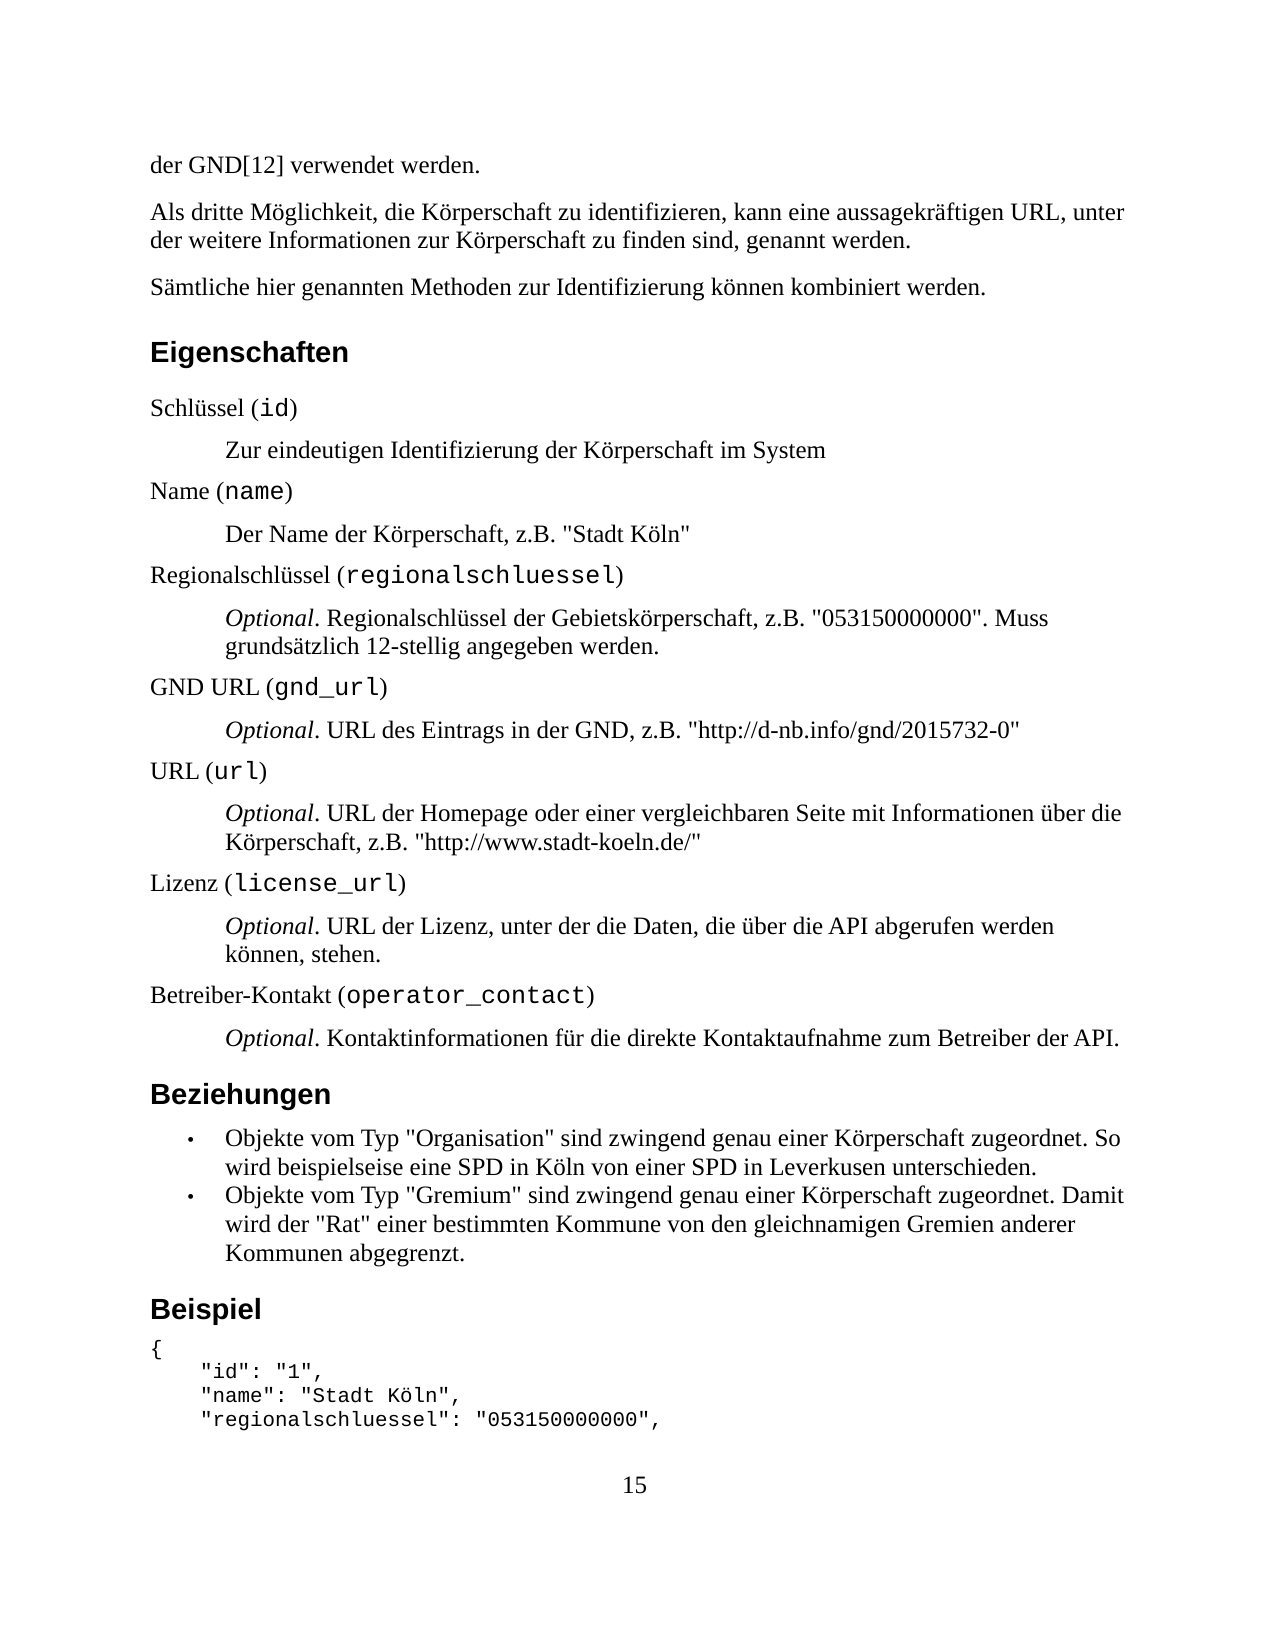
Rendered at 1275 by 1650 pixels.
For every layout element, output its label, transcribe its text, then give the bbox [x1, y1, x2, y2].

list Objekte vom Typ "Organisation" sind zwingend genau einer Körperschaft zugeordnet. So wird beispielseise eine SPD in Köln von einer SPD in Leverkusen unterschieden. [187, 1123, 1125, 1180]
text Betreiber-Kontakt (operator_contact) [150, 980, 1125, 1011]
text GND URL (gnd_url) [150, 672, 1125, 703]
subtitle Eigenschaften [150, 335, 1125, 368]
text Lizenz (license_url) [150, 868, 1125, 899]
text Regionalschlüssel (regionalschluessel) [150, 560, 1125, 591]
text "name": "Stadt Köln", [150, 1385, 1125, 1409]
text Optional. Kontaktinformationen für die direkte Kontaktaufnahme zum Betreiber der API. [225, 1023, 1125, 1052]
text Sämtliche hier genannten Methoden zur Identifizierung können kombiniert werden. [150, 272, 1125, 301]
text Optional. URL der Homepage oder einer vergleichbaren Seite mit Informationen über die Körperschaft, z.B. "http://www.stadt-koeln.de/" [225, 798, 1125, 856]
subtitle Beziehungen [150, 1077, 1125, 1110]
text Zur eindeutigen Identifizierung der Körperschaft im System [225, 436, 1125, 464]
subtitle Beispiel [150, 1292, 1125, 1325]
text URL (url) [150, 756, 1125, 787]
text Der Name der Körperschaft, z.B. "Stadt Köln" [225, 519, 1125, 548]
text Schlüssel (id) [150, 393, 1125, 424]
text Optional. Regionalschlüssel der Gebietskörperschaft, z.B. "053150000000". Muss grundsätzlich 12-stellig angegeben werden. [225, 603, 1125, 660]
text { [150, 1338, 1125, 1361]
text "regionalschluessel": "053150000000", [150, 1409, 1125, 1432]
text Optional. URL der Lizenz, unter der die Daten, die über die API abgerufen werden können, stehen. [225, 911, 1125, 968]
text Name (name) [150, 476, 1125, 507]
text Als dritte Möglichkeit, die Körperschaft zu identifizieren, kann eine aussagekräftigen URL, unter der weitere Informationen zur Körperschaft zu finden sind, genannt werden. [150, 197, 1125, 254]
text "id": "1", [150, 1361, 1125, 1385]
text Optional. URL des Eintrags in der GND, z.B. "http://d-nb.info/gnd/2015732-0" [225, 715, 1125, 744]
text der GND[12] verwendet werden. [150, 150, 1125, 179]
list Objekte vom Typ "Gremium" sind zwingend genau einer Körperschaft zugeordnet. Damit wird der "Rat" einer bestimmten Kommune von den gleichnamigen Gremien anderer Kommunen abgegrenzt. [187, 1180, 1125, 1267]
